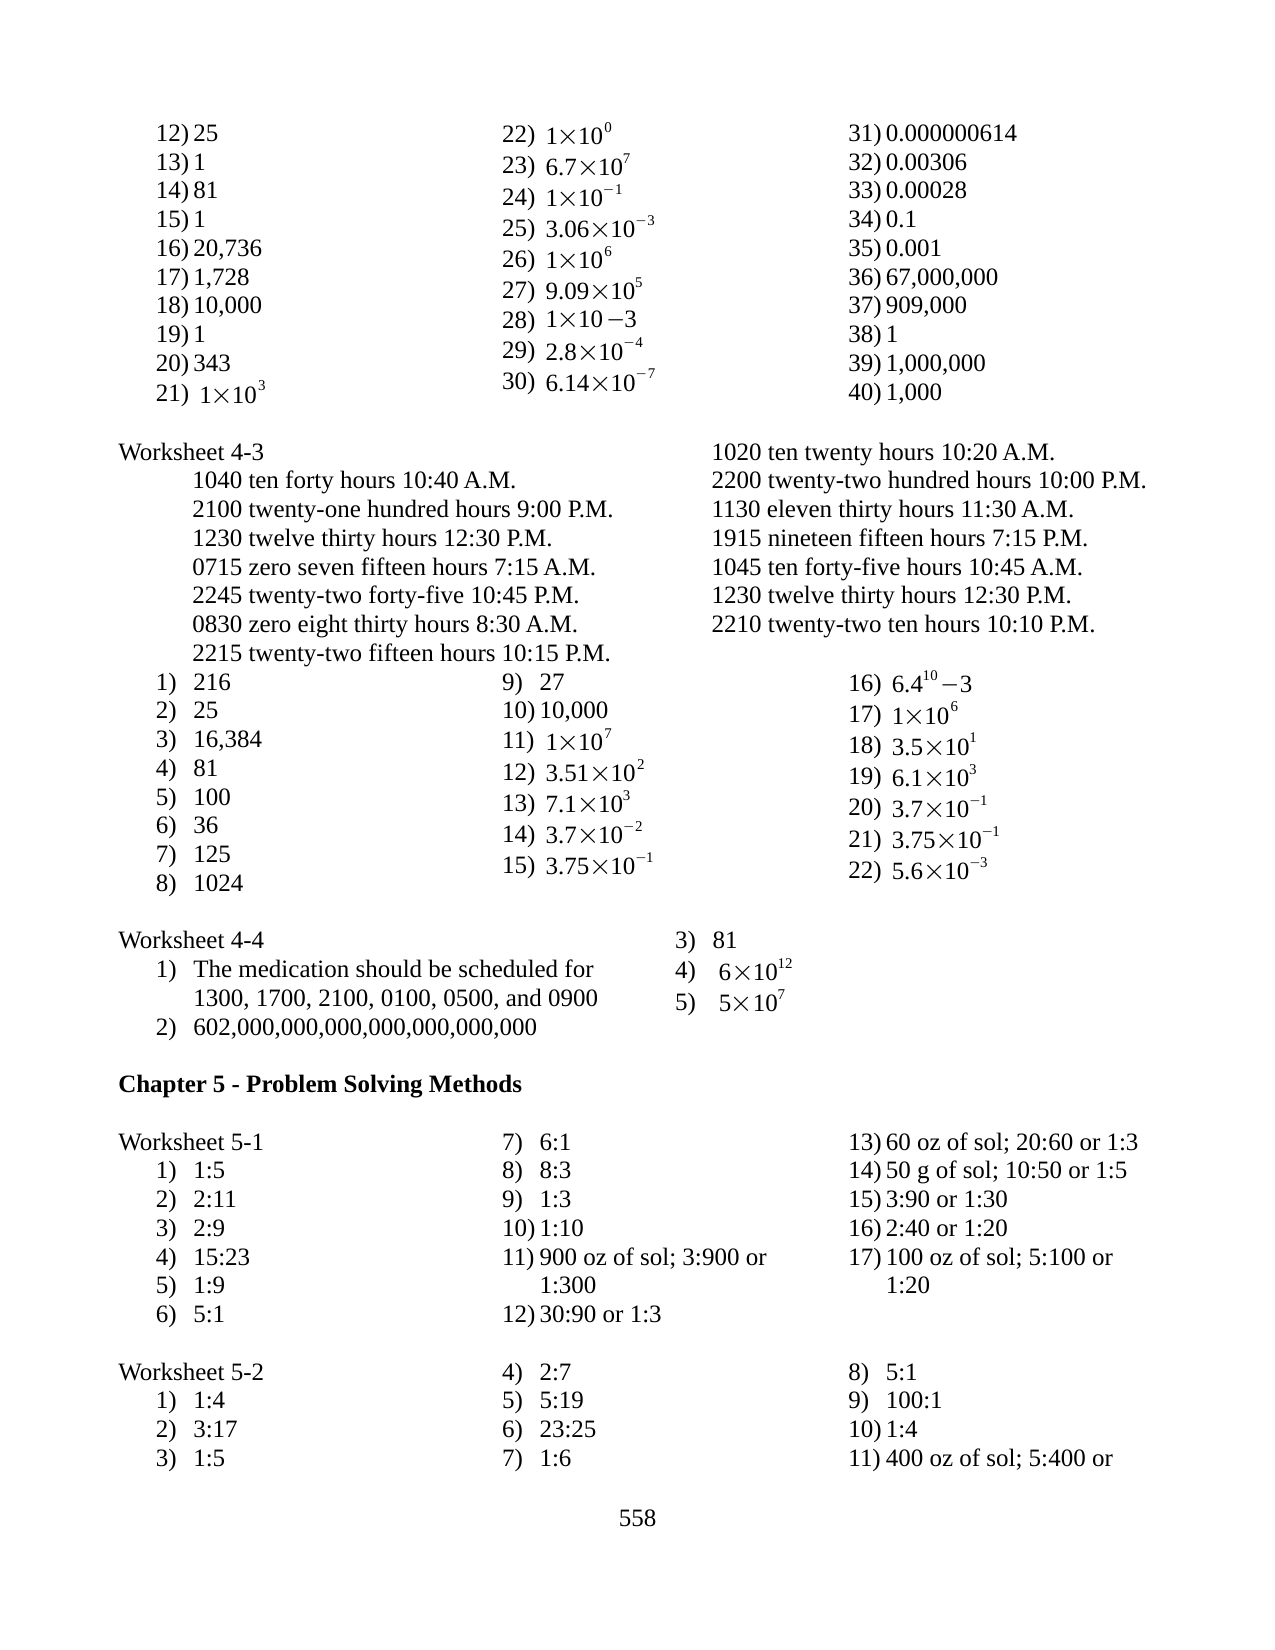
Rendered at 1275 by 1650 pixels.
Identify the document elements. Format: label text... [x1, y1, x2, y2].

list 1:10 [502, 1213, 811, 1242]
text 0715 zero seven fifteen hours 7:15 A.M. [192, 552, 637, 581]
list 2:7 [502, 1357, 811, 1386]
list 1 [156, 319, 464, 348]
list 1,000 [848, 377, 1157, 406]
list 1:5 [156, 1443, 464, 1472]
list 1 [156, 147, 464, 176]
list 30:90 or 1:3 [502, 1299, 811, 1328]
text 0830 zero eight thirty hours 8:30 A.M. [192, 609, 637, 638]
list 343 [156, 348, 464, 377]
list 6:1 [502, 1127, 811, 1156]
list 900 oz of sol; 3:900 or 1:300 [502, 1242, 811, 1299]
list 0.000000614 [848, 118, 1157, 147]
text 1040 ten forty hours 10:40 A.M. [192, 466, 637, 494]
list 20,736 [156, 233, 464, 262]
text 1915 nineteen fifteen hours 7:15 P.M. [711, 523, 1157, 552]
list 216 [156, 667, 464, 696]
list 5:19 [502, 1386, 811, 1414]
text 2210 twenty-two ten hours 10:10 P.M. [711, 609, 1157, 638]
list 25 [156, 696, 464, 724]
list 10,000 [502, 696, 811, 724]
text Worksheet 4-4 [118, 926, 637, 954]
list 36 [156, 811, 464, 839]
text 2200 twenty-two hundred hours 10:00 P.M. [711, 466, 1157, 494]
list 2:9 [156, 1213, 464, 1242]
list 60 oz of sol; 20:60 or 1:3 [848, 1127, 1157, 1156]
list 1:9 [156, 1271, 464, 1299]
text 1230 twelve thirty hours 12:30 P.M. [192, 523, 637, 552]
list 10,000 [156, 291, 464, 319]
list 1:4 [156, 1386, 464, 1414]
text 2215 twenty-two fifteen hours 10:15 P.M. [192, 638, 637, 667]
list 100 oz of sol; 5:100 or 1:20 [848, 1242, 1157, 1299]
text Worksheet 5-1 [118, 1127, 464, 1156]
list 909,000 [848, 291, 1157, 319]
list 400 oz of sol; 5:400 or [848, 1443, 1157, 1472]
list 23:25 [502, 1414, 811, 1443]
list 602,000,000,000,000,000,000,000 [156, 1012, 637, 1041]
list 0.1 [848, 204, 1157, 233]
text 2245 twenty-two forty-five 10:45 P.M. [192, 581, 637, 609]
list 0.00028 [848, 176, 1157, 204]
list 5:1 [848, 1357, 1157, 1386]
list 3:90 or 1:30 [848, 1184, 1157, 1213]
list 0.00306 [848, 147, 1157, 176]
text 1130 eleven thirty hours 11:30 A.M. [711, 494, 1157, 523]
list 8:3 [502, 1156, 811, 1184]
list 2:40 or 1:20 [848, 1213, 1157, 1242]
list 81 [156, 176, 464, 204]
list 25 [156, 118, 464, 147]
text 1020 ten twenty hours 10:20 A.M. [711, 437, 1157, 466]
list 100:1 [848, 1386, 1157, 1414]
list 1,000,000 [848, 348, 1157, 377]
list 81 [156, 753, 464, 782]
text 1230 twelve thirty hours 12:30 P.M. [711, 581, 1157, 609]
list 27 [502, 667, 811, 696]
list 3:17 [156, 1414, 464, 1443]
list 1 [848, 319, 1157, 348]
text Chapter 5 - Problem Solving Methods [118, 1069, 1157, 1098]
list 1,728 [156, 262, 464, 291]
list 50 g of sol; 10:50 or 1:5 [848, 1156, 1157, 1184]
list 1:3 [502, 1184, 811, 1213]
list 100 [156, 782, 464, 811]
list 125 [156, 839, 464, 868]
text 1045 ten forty-five hours 10:45 A.M. [711, 552, 1157, 581]
list 0.001 [848, 233, 1157, 262]
text Worksheet 5-2 [118, 1357, 464, 1386]
list 2:11 [156, 1184, 464, 1213]
list 1024 [156, 868, 464, 897]
list 81 [675, 926, 1157, 954]
text Worksheet 4-3 [118, 437, 637, 466]
list 16,384 [156, 724, 464, 753]
list The medication should be scheduled for 1300, 1700, 2100, 0100, 0500, and 0900 [156, 954, 637, 1012]
list 1:6 [502, 1443, 811, 1472]
list 1:4 [848, 1414, 1157, 1443]
list 67,000,000 [848, 262, 1157, 291]
text 2100 twenty-one hundred hours 9:00 P.M. [192, 494, 637, 523]
list 5:1 [156, 1299, 464, 1328]
list 1:5 [156, 1156, 464, 1184]
list 1 [156, 204, 464, 233]
list 15:23 [156, 1242, 464, 1271]
